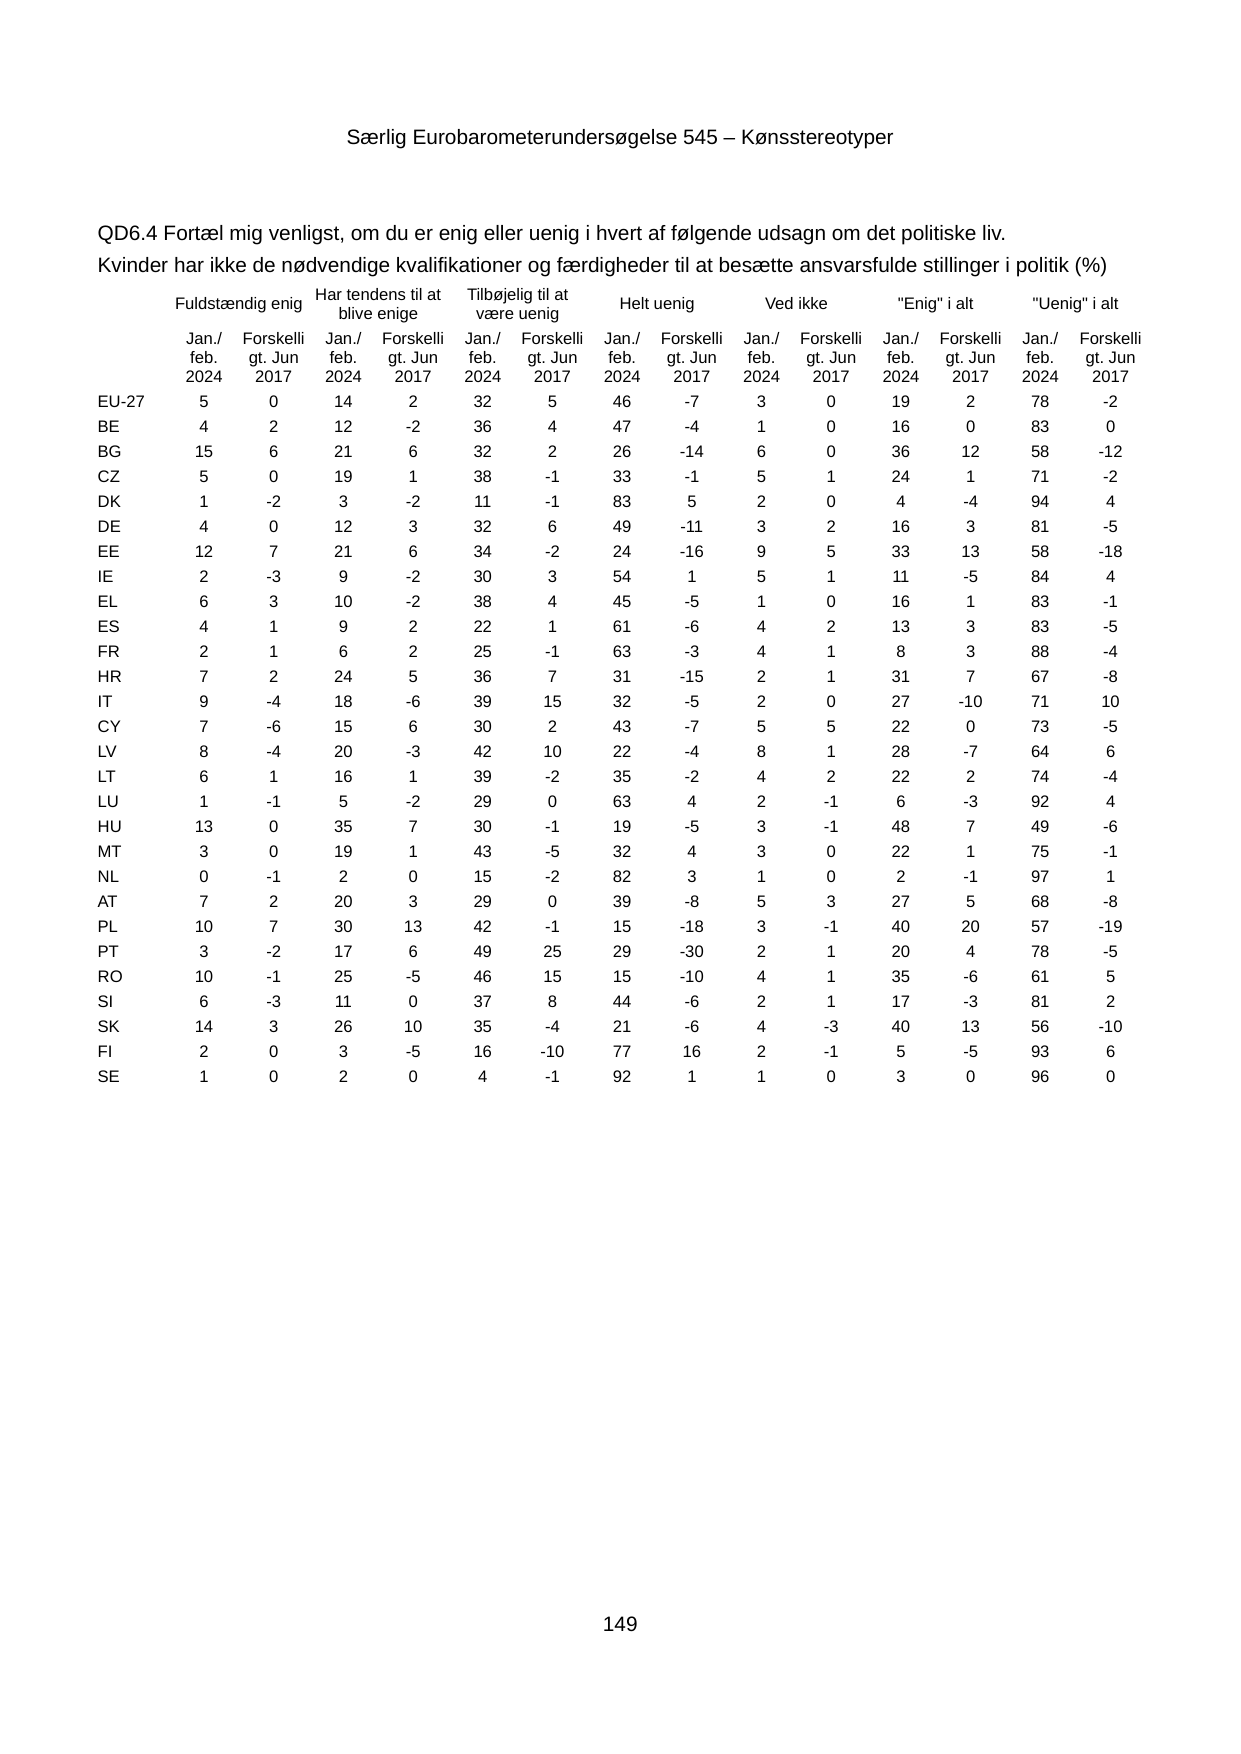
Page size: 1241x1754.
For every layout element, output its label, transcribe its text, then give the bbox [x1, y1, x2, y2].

table_cell 6 [866, 789, 936, 814]
table_cell Forskelligt. Jun 2017 [796, 326, 866, 389]
table_cell 6 [169, 764, 239, 789]
table_cell 16 [308, 764, 378, 789]
table_cell 13 [936, 1014, 1005, 1039]
table_cell 14 [169, 1014, 239, 1039]
table_cell 0 [796, 839, 866, 864]
table_cell -2 [518, 539, 587, 564]
table_cell 5 [726, 464, 796, 489]
table_cell 20 [936, 914, 1005, 939]
table_cell DK [95, 489, 169, 514]
table_cell -3 [239, 564, 308, 589]
table_cell 49 [448, 939, 517, 964]
table_cell 3 [378, 889, 448, 914]
table_cell 3 [239, 1014, 308, 1039]
table_cell 64 [1005, 739, 1075, 764]
table_cell MT [95, 839, 169, 864]
table_cell 3 [796, 889, 866, 914]
table_cell 6 [169, 989, 239, 1014]
table_cell -5 [1075, 714, 1146, 739]
table_cell 4 [169, 514, 239, 539]
table_cell -5 [1075, 514, 1146, 539]
table_cell 1 [378, 839, 448, 864]
table_cell 6 [308, 639, 378, 664]
table_cell -10 [1075, 1014, 1146, 1039]
table_cell 1 [796, 939, 866, 964]
table_cell 1 [239, 614, 308, 639]
table_cell 0 [169, 864, 239, 889]
table_cell 35 [587, 764, 657, 789]
table_cell 26 [587, 439, 657, 464]
table_cell -7 [936, 739, 1005, 764]
table_cell -11 [657, 514, 726, 539]
table_cell 40 [866, 1014, 936, 1039]
table_cell 5 [866, 1039, 936, 1064]
table_cell 7 [169, 664, 239, 689]
table_cell -1 [796, 814, 866, 839]
table_cell 0 [378, 864, 448, 889]
table_cell 94 [1005, 489, 1075, 514]
table_cell -7 [657, 389, 726, 414]
table_cell 0 [936, 414, 1005, 439]
table_cell -2 [378, 489, 448, 514]
table_cell 8 [726, 739, 796, 764]
table_cell 1 [726, 414, 796, 439]
table_cell -5 [1075, 939, 1146, 964]
table_cell 20 [308, 739, 378, 764]
table_cell 58 [1005, 439, 1075, 464]
table_cell 49 [587, 514, 657, 539]
table_cell Jan./feb. 2024 [726, 326, 796, 389]
table_cell 5 [796, 714, 866, 739]
table_cell 3 [936, 639, 1005, 664]
table_cell 36 [448, 664, 517, 689]
table_cell 22 [587, 739, 657, 764]
table_cell 3 [726, 514, 796, 539]
table_cell 1 [726, 1064, 796, 1089]
table_cell -1 [518, 1064, 587, 1089]
table_cell 26 [308, 1014, 378, 1039]
table_cell 22 [448, 614, 517, 639]
table_cell [95, 281, 169, 326]
table_cell 15 [587, 964, 657, 989]
table_cell 61 [587, 614, 657, 639]
table_cell -4 [239, 739, 308, 764]
table_cell 2 [378, 389, 448, 414]
table_cell 6 [378, 539, 448, 564]
table_cell -8 [1075, 889, 1146, 914]
table_cell LU [95, 789, 169, 814]
table_cell 4 [936, 939, 1005, 964]
table_cell -2 [378, 589, 448, 614]
table_cell 2 [726, 1039, 796, 1064]
table_cell 2 [796, 514, 866, 539]
table_cell 7 [239, 539, 308, 564]
table_cell 4 [169, 414, 239, 439]
table_cell FI [95, 1039, 169, 1064]
table_cell 0 [239, 814, 308, 839]
table_cell 0 [796, 439, 866, 464]
table_cell 8 [169, 739, 239, 764]
table_cell 7 [936, 664, 1005, 689]
table_cell -3 [657, 639, 726, 664]
table_cell CY [95, 714, 169, 739]
table_cell 3 [308, 1039, 378, 1064]
table_cell 13 [169, 814, 239, 839]
table_cell Jan./feb. 2024 [169, 326, 239, 389]
table_cell 2 [726, 789, 796, 814]
table_cell 75 [1005, 839, 1075, 864]
table_cell 7 [518, 664, 587, 689]
table_cell -3 [378, 739, 448, 764]
table_cell 2 [378, 639, 448, 664]
table_cell 82 [587, 864, 657, 889]
table_cell 1 [1075, 864, 1146, 889]
table_cell 2 [726, 664, 796, 689]
table_cell 2 [726, 489, 796, 514]
table_cell 3 [169, 839, 239, 864]
table_cell 58 [1005, 539, 1075, 564]
table_cell 45 [587, 589, 657, 614]
table_cell -5 [936, 1039, 1005, 1064]
table_cell 0 [796, 389, 866, 414]
table_cell -18 [1075, 539, 1146, 564]
table_cell -1 [657, 464, 726, 489]
table_cell 81 [1005, 989, 1075, 1014]
table_cell 21 [308, 539, 378, 564]
table_cell 28 [866, 739, 936, 764]
table_cell 29 [587, 939, 657, 964]
table_cell Forskelligt. Jun 2017 [239, 326, 308, 389]
table_cell 4 [169, 614, 239, 639]
table_cell IT [95, 689, 169, 714]
table_cell 32 [448, 514, 517, 539]
table_cell 19 [866, 389, 936, 414]
table_cell 46 [448, 964, 517, 989]
table_cell 0 [239, 839, 308, 864]
table_cell -1 [1075, 839, 1146, 864]
table_cell 15 [587, 914, 657, 939]
table_cell 4 [657, 789, 726, 814]
table_cell 21 [587, 1014, 657, 1039]
table_cell 13 [866, 614, 936, 639]
table_cell Ved ikke [726, 281, 866, 326]
table_cell 9 [169, 689, 239, 714]
table_cell -5 [657, 689, 726, 714]
table_cell 1 [936, 464, 1005, 489]
table_cell 1 [518, 614, 587, 639]
table_cell 97 [1005, 864, 1075, 889]
table_cell 5 [726, 714, 796, 739]
table_cell 30 [448, 714, 517, 739]
table_cell 33 [587, 464, 657, 489]
table_cell 1 [169, 789, 239, 814]
table_cell 44 [587, 989, 657, 1014]
table_cell Jan./feb. 2024 [448, 326, 517, 389]
table_cell EU-27 [95, 389, 169, 414]
table_cell -1 [796, 914, 866, 939]
table_cell -5 [657, 589, 726, 614]
table_cell 0 [239, 514, 308, 539]
table_cell 19 [308, 839, 378, 864]
table_cell 2 [308, 864, 378, 889]
table_cell 1 [936, 839, 1005, 864]
table_cell 17 [308, 939, 378, 964]
table_cell 11 [448, 489, 517, 514]
table_cell 27 [866, 889, 936, 914]
table_cell -4 [657, 739, 726, 764]
table_cell 3 [308, 489, 378, 514]
table_cell 29 [448, 889, 517, 914]
table_cell 15 [169, 439, 239, 464]
table_cell 78 [1005, 939, 1075, 964]
table_cell -6 [1075, 814, 1146, 839]
table_cell 19 [587, 814, 657, 839]
table_cell -6 [239, 714, 308, 739]
table_cell -2 [1075, 389, 1146, 414]
table_cell 0 [518, 889, 587, 914]
table_cell 6 [169, 589, 239, 614]
table_cell Jan./feb. 2024 [308, 326, 378, 389]
table_cell 3 [866, 1064, 936, 1089]
table_cell 4 [726, 964, 796, 989]
table_cell 16 [657, 1039, 726, 1064]
table_cell 34 [448, 539, 517, 564]
table_cell 16 [866, 589, 936, 614]
table_cell 77 [587, 1039, 657, 1064]
table_cell -16 [657, 539, 726, 564]
table_cell 7 [378, 814, 448, 839]
table_cell 9 [726, 539, 796, 564]
table_cell 25 [308, 964, 378, 989]
table_cell 15 [308, 714, 378, 739]
table_cell 3 [726, 389, 796, 414]
table_cell -3 [796, 1014, 866, 1039]
table_cell 0 [936, 1064, 1005, 1089]
table_cell 2 [1075, 989, 1146, 1014]
table_cell 3 [239, 589, 308, 614]
table_cell 0 [378, 989, 448, 1014]
table_cell Forskelligt. Jun 2017 [1075, 326, 1146, 389]
table_cell 38 [448, 464, 517, 489]
table_cell Jan./feb. 2024 [1005, 326, 1075, 389]
table_cell -4 [1075, 764, 1146, 789]
table_cell -6 [657, 989, 726, 1014]
table_cell 5 [726, 889, 796, 914]
table_cell 2 [936, 764, 1005, 789]
table_cell 32 [448, 389, 517, 414]
table_cell AT [95, 889, 169, 914]
table_cell 93 [1005, 1039, 1075, 1064]
table_cell 96 [1005, 1064, 1075, 1089]
table_cell 10 [518, 739, 587, 764]
table_cell 12 [169, 539, 239, 564]
table_cell -8 [657, 889, 726, 914]
table_cell FR [95, 639, 169, 664]
table_cell -5 [378, 964, 448, 989]
table_cell -12 [1075, 439, 1146, 464]
table_cell 25 [448, 639, 517, 664]
table_cell 2 [796, 764, 866, 789]
table_cell SE [95, 1064, 169, 1089]
table_cell 0 [796, 864, 866, 889]
table_cell -3 [936, 789, 1005, 814]
table_cell 1 [378, 464, 448, 489]
table_cell -30 [657, 939, 726, 964]
table_cell 0 [1075, 414, 1146, 439]
table_cell 63 [587, 639, 657, 664]
table_cell 0 [796, 589, 866, 614]
table_cell 24 [587, 539, 657, 564]
table_cell -1 [936, 864, 1005, 889]
table_cell 5 [1075, 964, 1146, 989]
table_cell 4 [448, 1064, 517, 1089]
table_cell 61 [1005, 964, 1075, 989]
table_cell SK [95, 1014, 169, 1039]
table_cell 7 [169, 889, 239, 914]
table_cell 0 [239, 464, 308, 489]
table_cell 30 [448, 814, 517, 839]
table_cell 43 [448, 839, 517, 864]
table_cell 10 [308, 589, 378, 614]
table_cell -2 [239, 489, 308, 514]
table_cell EL [95, 589, 169, 614]
table_cell -14 [657, 439, 726, 464]
table_cell LV [95, 739, 169, 764]
table_cell HR [95, 664, 169, 689]
table_cell 83 [587, 489, 657, 514]
table_cell 10 [169, 964, 239, 989]
table_cell 0 [796, 1064, 866, 1089]
table_cell 6 [239, 439, 308, 464]
table_cell -6 [657, 1014, 726, 1039]
table_cell SI [95, 989, 169, 1014]
table_cell 42 [448, 914, 517, 939]
table_cell 4 [518, 414, 587, 439]
table_cell DE [95, 514, 169, 539]
table_cell 15 [448, 864, 517, 889]
table_cell 39 [587, 889, 657, 914]
table_cell 9 [308, 614, 378, 639]
table_cell 11 [866, 564, 936, 589]
table_cell -4 [657, 414, 726, 439]
table_cell 16 [866, 514, 936, 539]
table_cell 12 [936, 439, 1005, 464]
table_cell 3 [936, 514, 1005, 539]
table_cell -1 [796, 1039, 866, 1064]
table_cell [95, 326, 169, 389]
table_cell -3 [239, 989, 308, 1014]
table_cell 18 [308, 689, 378, 714]
table_cell -1 [518, 814, 587, 839]
table_cell ES [95, 614, 169, 639]
table_cell 7 [936, 814, 1005, 839]
table_cell 49 [1005, 814, 1075, 839]
table_cell 68 [1005, 889, 1075, 914]
table_cell 81 [1005, 514, 1075, 539]
table_cell 13 [378, 914, 448, 939]
table_cell 1 [239, 764, 308, 789]
table_cell 1 [239, 639, 308, 664]
table_cell 33 [866, 539, 936, 564]
table_cell -1 [239, 789, 308, 814]
table_cell BE [95, 414, 169, 439]
table_cell 7 [239, 914, 308, 939]
table_cell 1 [378, 764, 448, 789]
table_cell 2 [866, 864, 936, 889]
table_cell 22 [866, 839, 936, 864]
table_cell 5 [169, 464, 239, 489]
table_cell 0 [239, 1039, 308, 1064]
table_cell Jan./feb. 2024 [866, 326, 936, 389]
table_cell 56 [1005, 1014, 1075, 1039]
table_cell 88 [1005, 639, 1075, 664]
table_cell -1 [1075, 589, 1146, 614]
table_cell LT [95, 764, 169, 789]
table_cell -10 [936, 689, 1005, 714]
table_cell "Uenig" i alt [1005, 281, 1146, 326]
table_cell 1 [726, 864, 796, 889]
table_cell 35 [448, 1014, 517, 1039]
table_cell -2 [378, 564, 448, 589]
table_cell 5 [796, 539, 866, 564]
table_cell 5 [726, 564, 796, 589]
table_cell 4 [1075, 789, 1146, 814]
table_cell 4 [657, 839, 726, 864]
table_cell -1 [518, 489, 587, 514]
table_cell -6 [657, 614, 726, 639]
table_cell 3 [936, 614, 1005, 639]
table_cell -5 [518, 839, 587, 864]
table_cell 63 [587, 789, 657, 814]
table_cell -3 [936, 989, 1005, 1014]
table_cell 0 [796, 689, 866, 714]
table_cell 21 [308, 439, 378, 464]
table_cell -4 [239, 689, 308, 714]
table_cell 6 [1075, 739, 1146, 764]
table_cell 2 [239, 414, 308, 439]
table_cell 83 [1005, 414, 1075, 439]
table_cell 2 [726, 689, 796, 714]
table_cell 1 [169, 489, 239, 514]
table_cell 71 [1005, 464, 1075, 489]
table_cell 2 [378, 614, 448, 639]
table_cell 24 [308, 664, 378, 689]
table_cell Forskelligt. Jun 2017 [378, 326, 448, 389]
table_cell 36 [448, 414, 517, 439]
table_cell BG [95, 439, 169, 464]
table_cell 22 [866, 714, 936, 739]
table_cell 42 [448, 739, 517, 764]
table_cell 32 [448, 439, 517, 464]
table_cell 47 [587, 414, 657, 439]
table_cell 1 [796, 464, 866, 489]
table_cell 31 [866, 664, 936, 689]
table_cell 16 [866, 414, 936, 439]
table_cell 2 [518, 439, 587, 464]
table_cell 5 [936, 889, 1005, 914]
table_cell 2 [796, 614, 866, 639]
table_cell 0 [936, 714, 1005, 739]
table_cell IE [95, 564, 169, 589]
table_cell 0 [796, 414, 866, 439]
table_cell PL [95, 914, 169, 939]
table_cell CZ [95, 464, 169, 489]
table_cell HU [95, 814, 169, 839]
table_cell -4 [518, 1014, 587, 1039]
table_cell 39 [448, 689, 517, 714]
table_cell 12 [308, 514, 378, 539]
table_cell 92 [1005, 789, 1075, 814]
table_cell Forskelligt. Jun 2017 [936, 326, 1005, 389]
table_cell 24 [866, 464, 936, 489]
table_cell "Enig" i alt [866, 281, 1005, 326]
table_cell -5 [657, 814, 726, 839]
table_cell 1 [796, 989, 866, 1014]
table_cell 74 [1005, 764, 1075, 789]
table_cell Tilbøjelig til at være uenig [448, 281, 587, 326]
table_cell 25 [518, 939, 587, 964]
table_cell 3 [518, 564, 587, 589]
table_cell 14 [308, 389, 378, 414]
table_cell -6 [936, 964, 1005, 989]
table_cell 1 [726, 589, 796, 614]
table_cell 30 [308, 914, 378, 939]
table_cell 3 [169, 939, 239, 964]
table_cell Forskelligt. Jun 2017 [657, 326, 726, 389]
table_cell 3 [726, 914, 796, 939]
table_cell 5 [378, 664, 448, 689]
table_cell -4 [1075, 639, 1146, 664]
table_cell 37 [448, 989, 517, 1014]
table_cell 35 [308, 814, 378, 839]
table_cell RO [95, 964, 169, 989]
table_cell 4 [1075, 564, 1146, 589]
table_cell NL [95, 864, 169, 889]
table_cell -10 [518, 1039, 587, 1064]
table_cell 0 [796, 489, 866, 514]
table_cell 5 [169, 389, 239, 414]
table_cell 46 [587, 389, 657, 414]
table_cell -2 [518, 764, 587, 789]
table_cell 12 [308, 414, 378, 439]
table_cell -1 [239, 864, 308, 889]
table_cell -19 [1075, 914, 1146, 939]
table_cell 92 [587, 1064, 657, 1089]
table_cell 10 [169, 914, 239, 939]
table_cell 27 [866, 689, 936, 714]
table_cell 0 [378, 1064, 448, 1089]
table_cell 1 [936, 589, 1005, 614]
table_cell 71 [1005, 689, 1075, 714]
table_cell 11 [308, 989, 378, 1014]
table_cell 5 [657, 489, 726, 514]
table_cell 32 [587, 689, 657, 714]
table_cell -10 [657, 964, 726, 989]
table_cell Forskelligt. Jun 2017 [518, 326, 587, 389]
table_cell 67 [1005, 664, 1075, 689]
table_cell 3 [657, 864, 726, 889]
table_cell 3 [726, 814, 796, 839]
table_cell 3 [726, 839, 796, 864]
table_cell 8 [518, 989, 587, 1014]
table_cell 39 [448, 764, 517, 789]
table_cell -1 [518, 464, 587, 489]
table_cell -2 [239, 939, 308, 964]
table_cell -1 [796, 789, 866, 814]
table_cell 4 [518, 589, 587, 614]
table_cell 0 [239, 1064, 308, 1089]
table_cell 1 [169, 1064, 239, 1089]
table_cell 83 [1005, 589, 1075, 614]
table_cell 43 [587, 714, 657, 739]
table_cell 1 [796, 964, 866, 989]
table_cell 5 [518, 389, 587, 414]
table_cell 1 [796, 664, 866, 689]
table_cell 2 [726, 989, 796, 1014]
table_cell 17 [866, 989, 936, 1014]
table_cell 4 [866, 489, 936, 514]
table_cell 7 [169, 714, 239, 739]
table_cell -5 [1075, 614, 1146, 639]
table_cell 2 [308, 1064, 378, 1089]
table_cell 20 [866, 939, 936, 964]
table_cell 2 [169, 1039, 239, 1064]
table_cell 4 [726, 614, 796, 639]
table_cell 6 [378, 439, 448, 464]
table_cell 57 [1005, 914, 1075, 939]
table_cell 83 [1005, 614, 1075, 639]
table_cell 0 [239, 389, 308, 414]
table_cell 20 [308, 889, 378, 914]
table_cell 15 [518, 689, 587, 714]
table_cell 73 [1005, 714, 1075, 739]
table_cell 0 [518, 789, 587, 814]
table_cell 2 [169, 564, 239, 589]
table_cell 4 [1075, 489, 1146, 514]
table_cell 19 [308, 464, 378, 489]
table_cell -8 [1075, 664, 1146, 689]
table_cell 0 [1075, 1064, 1146, 1089]
table_cell Jan./feb. 2024 [587, 326, 657, 389]
table_cell -2 [378, 414, 448, 439]
table_cell -4 [936, 489, 1005, 514]
table_cell Fuldstændig enig [169, 281, 308, 326]
table_cell 84 [1005, 564, 1075, 589]
table_cell EE [95, 539, 169, 564]
table_cell 1 [796, 739, 866, 764]
table_cell -18 [657, 914, 726, 939]
table_cell 9 [308, 564, 378, 589]
table_cell 10 [1075, 689, 1146, 714]
table_cell -1 [518, 639, 587, 664]
table_cell -5 [378, 1039, 448, 1064]
table_cell 2 [169, 639, 239, 664]
table_cell 30 [448, 564, 517, 589]
table_cell 1 [796, 639, 866, 664]
table_cell 5 [308, 789, 378, 814]
table_cell -5 [936, 564, 1005, 589]
table_cell 31 [587, 664, 657, 689]
table_cell -1 [518, 914, 587, 939]
table_cell 48 [866, 814, 936, 839]
table_cell 2 [518, 714, 587, 739]
table_cell 22 [866, 764, 936, 789]
table_cell 54 [587, 564, 657, 589]
table_cell -7 [657, 714, 726, 739]
table_cell 78 [1005, 389, 1075, 414]
table_cell 2 [239, 889, 308, 914]
table_cell -2 [1075, 464, 1146, 489]
table_cell 32 [587, 839, 657, 864]
table_cell Helt uenig [587, 281, 726, 326]
table_cell 29 [448, 789, 517, 814]
table_cell 2 [726, 939, 796, 964]
table_cell 4 [726, 764, 796, 789]
table_cell -15 [657, 664, 726, 689]
table_cell 1 [657, 564, 726, 589]
table_cell 40 [866, 914, 936, 939]
table_cell 2 [936, 389, 1005, 414]
table_cell 16 [448, 1039, 517, 1064]
table_cell 2 [239, 664, 308, 689]
table_cell 1 [796, 564, 866, 589]
table_cell 6 [378, 714, 448, 739]
table_cell Kvinder har ikke de nødvendige kvalifikationer og færdigheder til at besætte ansvarsfulde stillinger i politik (%) [95, 249, 1146, 281]
table_cell 6 [378, 939, 448, 964]
table_cell 6 [518, 514, 587, 539]
table_cell -2 [657, 764, 726, 789]
table_cell -2 [378, 789, 448, 814]
table_cell 13 [936, 539, 1005, 564]
table_cell 10 [378, 1014, 448, 1039]
table_cell -6 [378, 689, 448, 714]
table_cell 38 [448, 589, 517, 614]
table_cell 6 [726, 439, 796, 464]
table_cell PT [95, 939, 169, 964]
table_cell 1 [657, 1064, 726, 1089]
table_cell 8 [866, 639, 936, 664]
table_cell 4 [726, 1014, 796, 1039]
table_cell -1 [239, 964, 308, 989]
table_cell 35 [866, 964, 936, 989]
table_cell 4 [726, 639, 796, 664]
table_cell -2 [518, 864, 587, 889]
table_cell 6 [1075, 1039, 1146, 1064]
table_cell 36 [866, 439, 936, 464]
table_cell 3 [378, 514, 448, 539]
table_header QD6.4 Fortæl mig venligst, om du er enig eller uenig i hvert af følgende udsagn om det politiske liv. [95, 217, 1146, 249]
table_cell Har tendens til at blive enige [308, 281, 448, 326]
table_cell 15 [518, 964, 587, 989]
